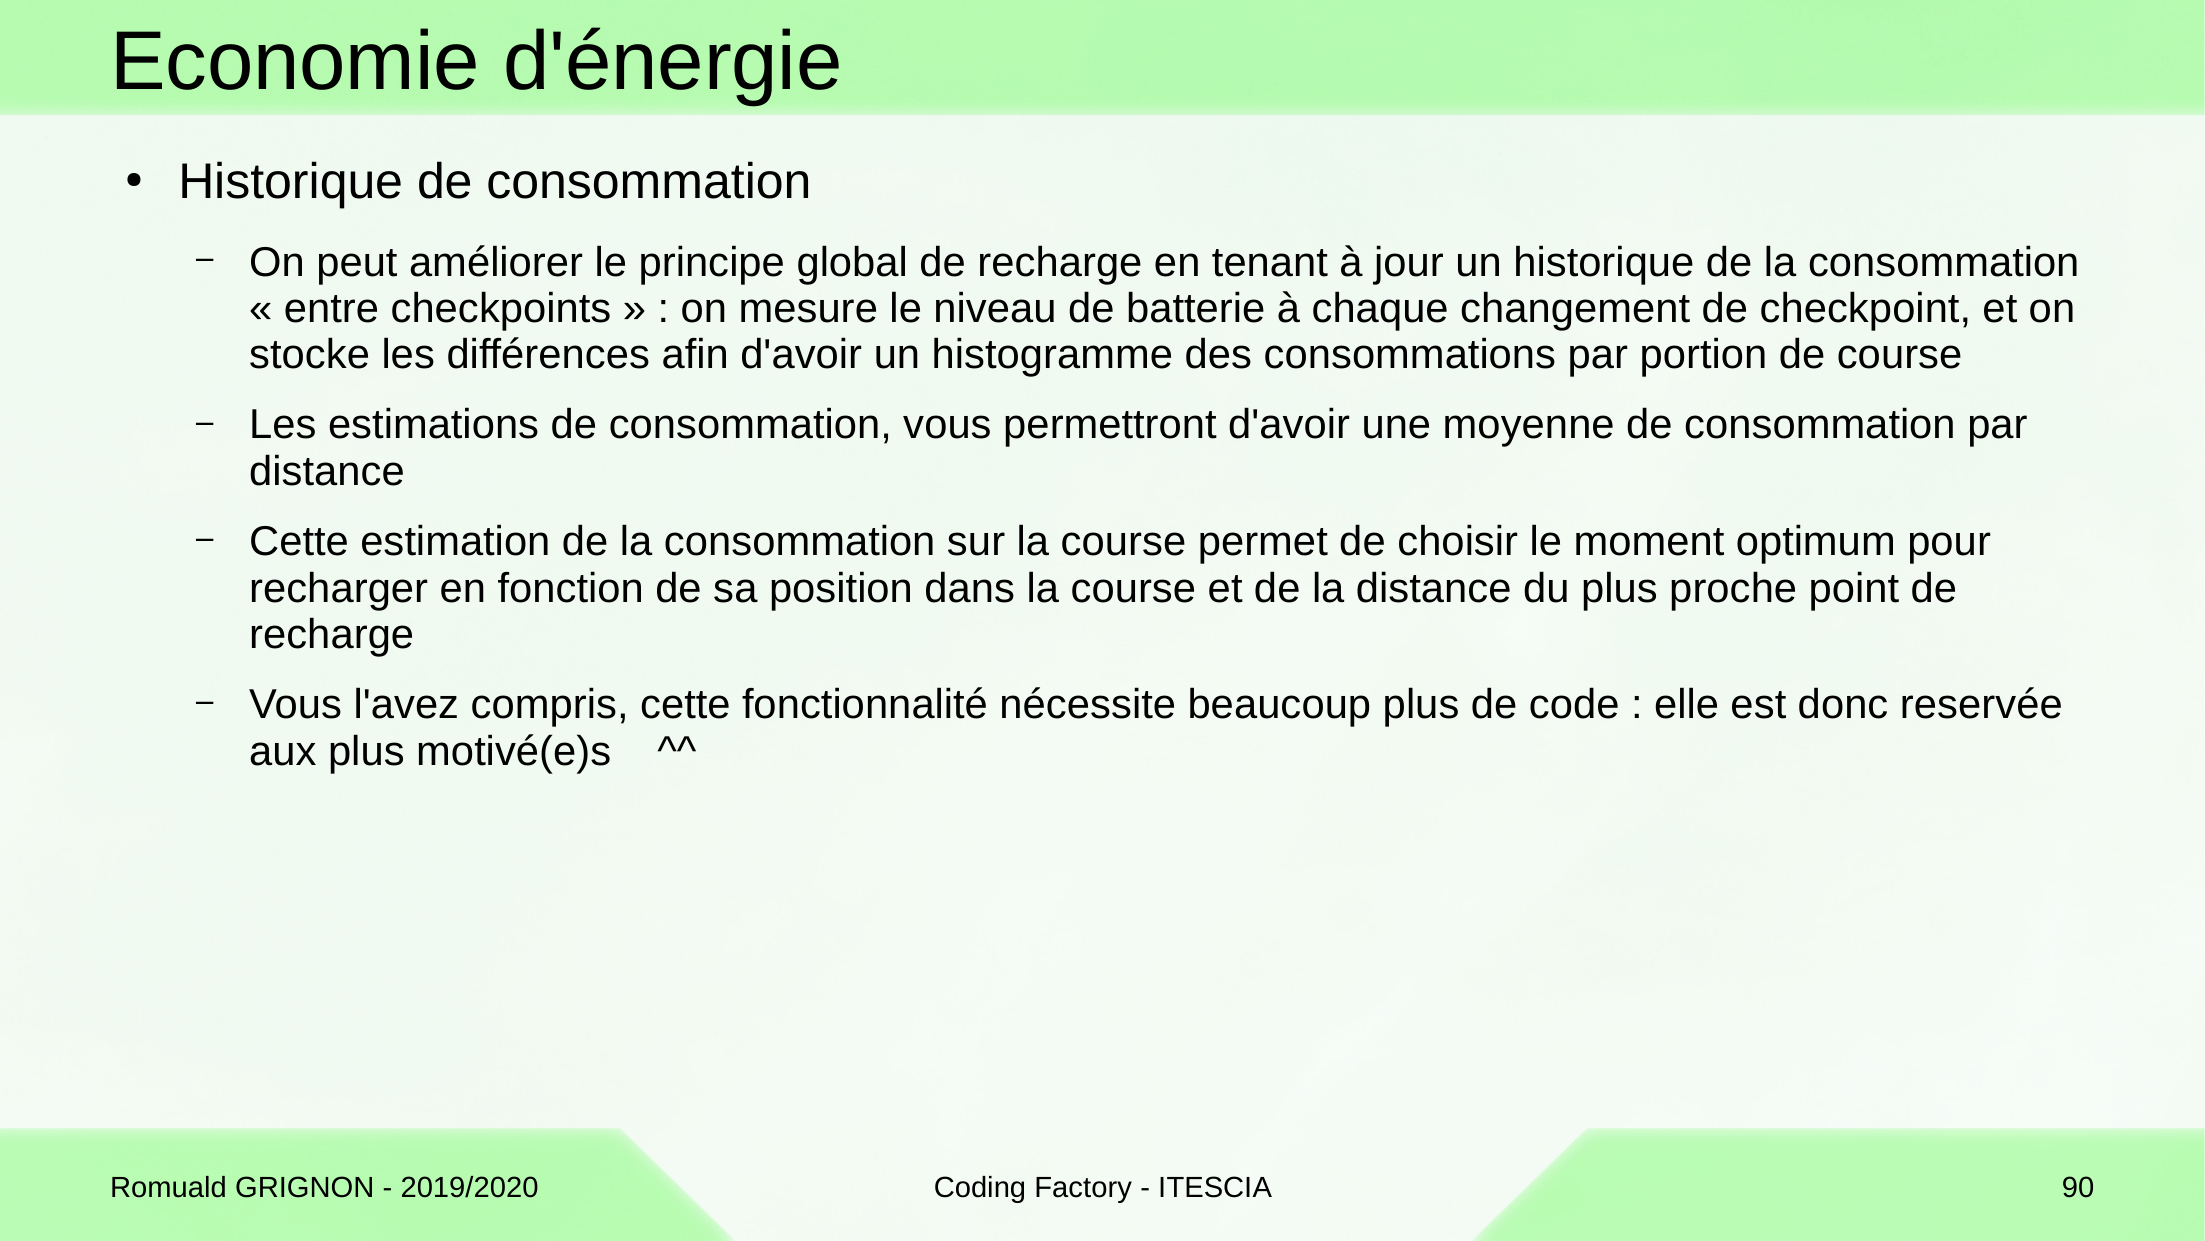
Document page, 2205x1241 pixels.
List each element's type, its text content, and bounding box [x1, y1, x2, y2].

list Historique de consommation On peut améliorer le principe global de recharge en tenant à jour un historique de la consommation « entre checkpoints » : on mesure le niveau de batterie à chaque changement de checkpoint, et on stocke les différences afin d'avoir un histogramme des consommations par portion de course Les estimations de consommation, vous permettront d'avoir une moyenne de consommation par distance Cette estimation de la consommation sur la course permet de choisir le moment optimum pour recharger en fonction de sa position dans la course et de la distance du plus proche point de recharge Vous l'avez compris, cette fonctionnalité nécessite beaucoup plus de code : elle est donc reservée aux plus motivé(e)s ^^ [107, 223, 2118, 1214]
picture [0, 0, 2205, 1241]
title Economie d'énergie [110, 49, 2095, 223]
